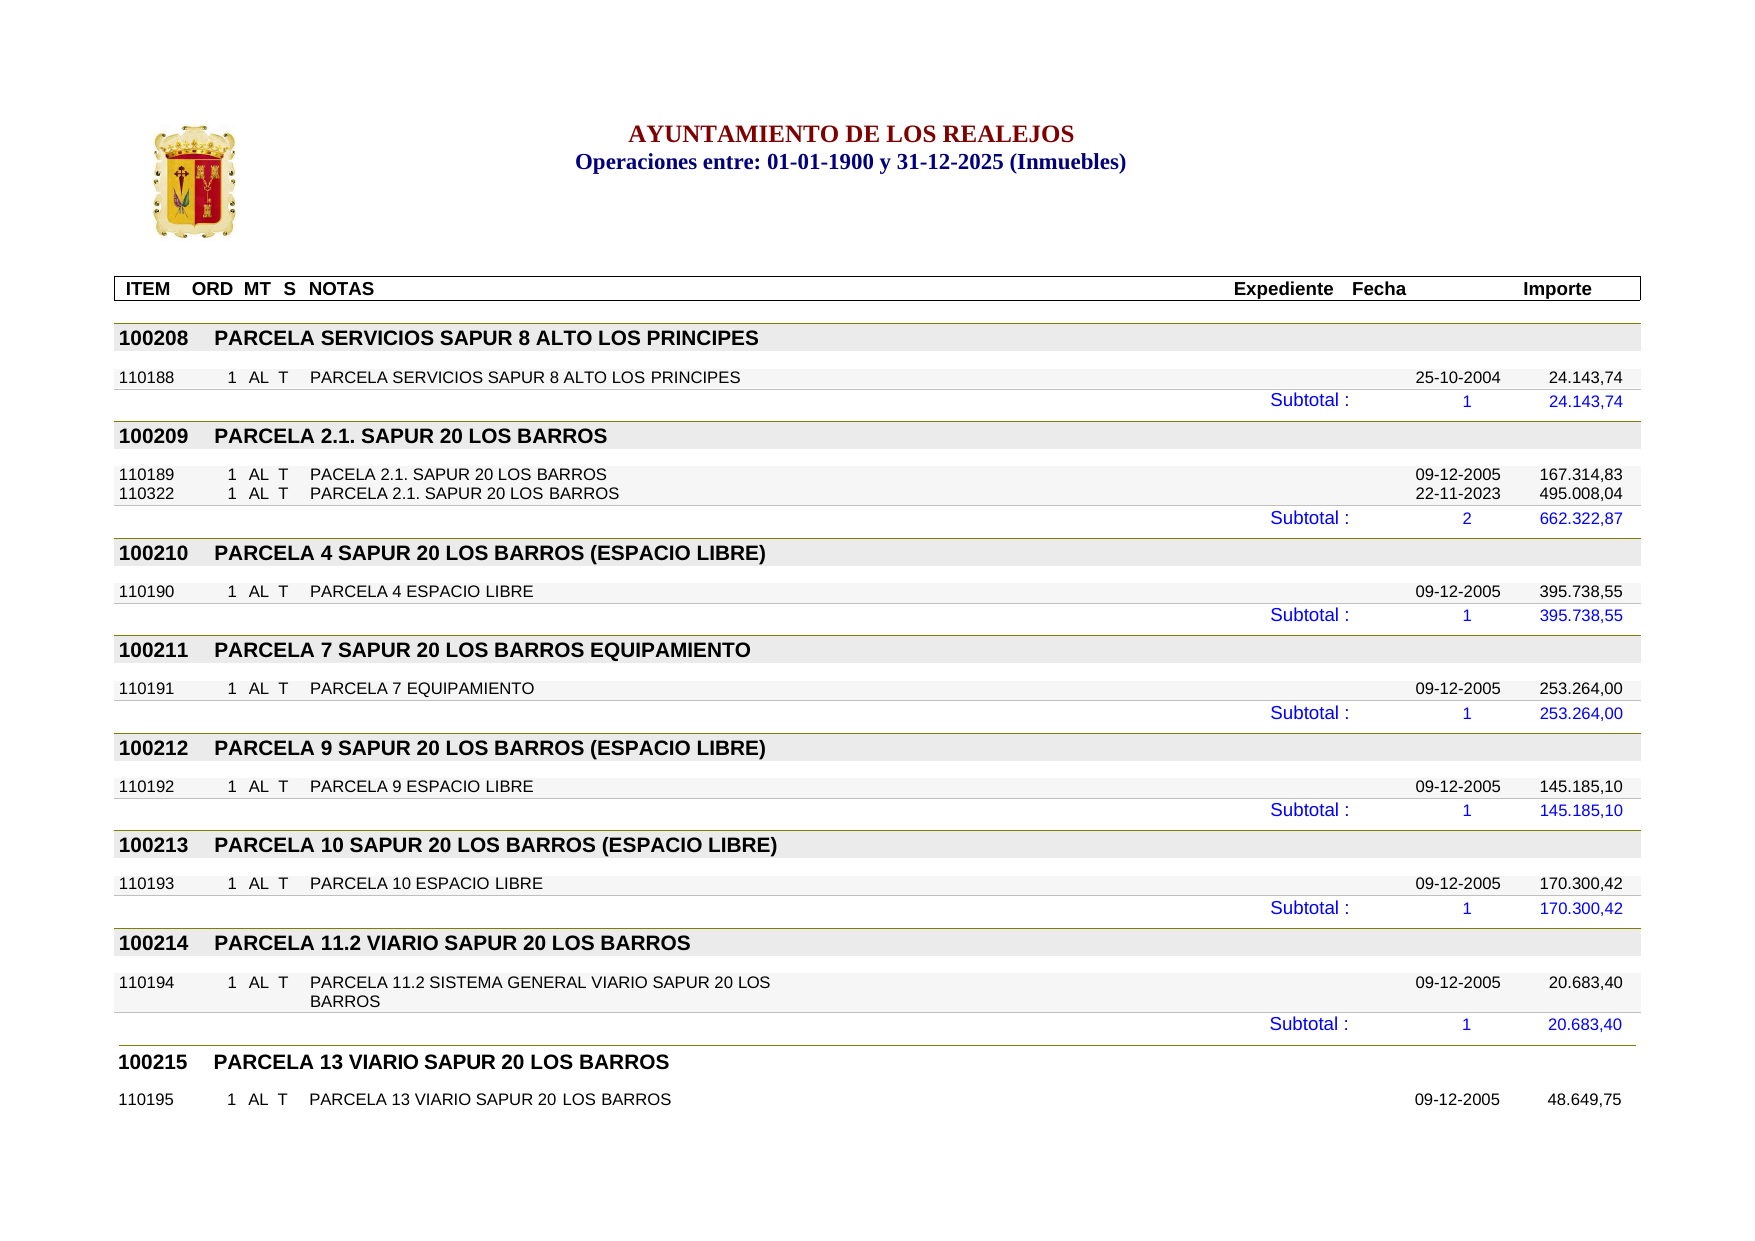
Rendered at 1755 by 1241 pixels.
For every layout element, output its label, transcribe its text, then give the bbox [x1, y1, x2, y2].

table_cell 09-12-2005 [1382, 681, 1519, 700]
table_cell 1 [1382, 799, 1519, 830]
table_cell 110189 [114, 466, 201, 486]
table_cell [1021, 539, 1382, 566]
table_cell [1021, 486, 1382, 505]
table_cell [201, 604, 1021, 635]
table_cell 1 [1382, 701, 1519, 732]
table_cell [1382, 761, 1519, 778]
table_cell 145.185,10 [1519, 799, 1641, 830]
table_cell [1519, 351, 1641, 369]
table_cell 100211 [114, 636, 201, 663]
table_cell PARCELA 11.2 VIARIO SAPUR 20 LOS BARROS [201, 929, 1021, 956]
table_cell [1021, 973, 1382, 1012]
table_cell PARCELA 7 SAPUR 20 LOS BARROS EQUIPAMIENTO [201, 636, 1021, 663]
table_cell 09-12-2005 [1382, 466, 1519, 486]
table_cell [1382, 449, 1519, 466]
table_cell Subtotal : [1021, 896, 1382, 927]
table_cell Subtotal : [1021, 799, 1382, 830]
table_cell 1 AL T PARCELA 10 ESPACIO LIBRE [201, 876, 1021, 895]
table_cell Subtotal : [1021, 604, 1382, 635]
table_cell [1382, 929, 1519, 956]
table_cell [114, 566, 201, 583]
table_cell [1021, 876, 1382, 895]
table_cell [1021, 929, 1382, 956]
table_cell [1021, 761, 1382, 778]
table_cell [1382, 422, 1519, 449]
table_cell [201, 761, 1021, 778]
table_cell 170.300,42 [1519, 876, 1641, 895]
table_cell [114, 663, 201, 681]
table_cell [114, 956, 201, 973]
table_cell 100213 [114, 831, 201, 858]
table_header PARCELA SERVICIOS SAPUR 8 ALTO LOS PRINCIPES [201, 324, 1021, 351]
table_cell 1 AL T PARCELA 7 EQUIPAMIENTO [201, 681, 1021, 700]
table_cell 1 AL T PARCELA 9 ESPACIO LIBRE [201, 778, 1021, 798]
table_cell [1021, 681, 1382, 700]
table_cell 1 AL T PARCELA SERVICIOS SAPUR 8 ALTO LOS PRINCIPES [201, 369, 1021, 388]
table_cell [201, 701, 1021, 732]
table_cell 495.008,04 [1519, 486, 1641, 505]
table_cell PARCELA 4 SAPUR 20 LOS BARROS (ESPACIO LIBRE) [201, 539, 1021, 566]
table_cell 110191 [114, 681, 201, 700]
table_cell [114, 449, 201, 466]
table_cell [201, 351, 1021, 369]
table_cell 100212 [114, 734, 201, 761]
table_cell 09-12-2005 [1382, 778, 1519, 798]
table_cell [201, 956, 1021, 973]
table_cell [1021, 831, 1382, 858]
table_cell PARCELA 9 SAPUR 20 LOS BARROS (ESPACIO LIBRE) [201, 734, 1021, 761]
table_cell 1 AL T PARCELA 4 ESPACIO LIBRE [201, 583, 1021, 603]
table_cell [114, 351, 201, 369]
table_cell Subtotal : [1021, 506, 1382, 537]
table_cell [1382, 636, 1519, 663]
table_cell Subtotal : [1021, 390, 1382, 421]
text 110195 1 AL T PARCELA 13 VIARIO SAPUR 20 LOS BARROS 09-12-2005 48.649,75 [118, 1089, 1641, 1108]
table_cell 1 AL T PARCELA 11.2 SISTEMA GENERAL VIARIO SAPUR 20 LOS BARROS [201, 973, 1021, 1012]
table_cell 1 [1382, 390, 1519, 421]
table_cell 25-10-2004 [1382, 369, 1519, 388]
table_cell [1519, 761, 1641, 778]
table_cell [1519, 449, 1641, 466]
text ITEM ORD MT S NOTAS Expediente Fecha Importe [126, 278, 1639, 299]
table_cell 395.738,55 [1519, 604, 1641, 635]
table_cell [1021, 369, 1382, 388]
table_cell [201, 506, 1021, 537]
table_cell [1382, 956, 1519, 973]
table_cell PARCELA 10 SAPUR 20 LOS BARROS (ESPACIO LIBRE) [201, 831, 1021, 858]
table_cell 1 [1382, 604, 1519, 635]
table_cell [1382, 566, 1519, 583]
table_cell [1021, 351, 1382, 369]
table_cell [201, 390, 1021, 421]
text Subtotal : [100, 1013, 1348, 1034]
table_cell [1519, 566, 1641, 583]
table_cell 24.143,74 [1519, 390, 1641, 421]
text 1 20.683,40 [1462, 1015, 1652, 1034]
table_cell [1382, 831, 1519, 858]
table_cell [114, 604, 201, 635]
table_header [1021, 324, 1641, 351]
table_cell 110190 [114, 583, 201, 603]
table_cell [114, 506, 201, 537]
table_cell [114, 896, 201, 927]
table_cell [1021, 422, 1382, 449]
table_cell 167.314,83 [1519, 466, 1641, 486]
table_cell 170.300,42 [1519, 896, 1641, 927]
table_cell [201, 799, 1021, 830]
table_cell [1519, 831, 1641, 858]
table_cell [114, 701, 201, 732]
table_header 100208 [114, 324, 201, 351]
table_cell 110322 [114, 486, 201, 505]
table_cell [1382, 858, 1519, 876]
table_cell 1 AL T PARCELA 2.1. SAPUR 20 LOS BARROS [201, 486, 1021, 505]
table_cell [1021, 778, 1382, 798]
table_cell [1021, 636, 1382, 663]
table_cell 22-11-2023 [1382, 486, 1519, 505]
table_cell 2 [1382, 506, 1519, 537]
table_cell [1519, 539, 1641, 566]
table_cell 09-12-2005 [1382, 583, 1519, 603]
table_cell 145.185,10 [1519, 778, 1641, 798]
table_cell [201, 896, 1021, 927]
table_cell 09-12-2005 [1382, 876, 1519, 895]
table_cell 100210 [114, 539, 201, 566]
table_cell [1021, 466, 1382, 486]
table_cell 100214 [114, 929, 201, 956]
table_cell [1382, 663, 1519, 681]
table_cell [114, 858, 201, 876]
table_cell 110192 [114, 778, 201, 798]
table_cell 100209 [114, 422, 201, 449]
table_cell [1382, 351, 1519, 369]
table_cell [1519, 663, 1641, 681]
table_cell [1519, 422, 1641, 449]
table_cell [1382, 539, 1519, 566]
table_cell [114, 390, 201, 421]
table_cell [1021, 858, 1382, 876]
table_cell [1519, 956, 1641, 973]
table_cell [201, 858, 1021, 876]
table_cell 1 AL T PACELA 2.1. SAPUR 20 LOS BARROS [201, 466, 1021, 486]
table_cell 20.683,40 [1519, 973, 1641, 1012]
table_cell [1021, 449, 1382, 466]
text 100215 PARCELA 13 VIARIO SAPUR 20 LOS BARROS [118, 1050, 1641, 1074]
table_cell [1519, 734, 1641, 761]
table_cell [201, 566, 1021, 583]
table_cell [1519, 929, 1641, 956]
table_cell [1021, 583, 1382, 603]
table_cell [1519, 858, 1641, 876]
table_cell 662.322,87 [1519, 506, 1641, 537]
table_cell 253.264,00 [1519, 701, 1641, 732]
table_cell PARCELA 2.1. SAPUR 20 LOS BARROS [201, 422, 1021, 449]
table_cell [1021, 956, 1382, 973]
table_cell 110188 [114, 369, 201, 388]
table_cell [201, 663, 1021, 681]
table_cell [1021, 663, 1382, 681]
table_cell [1519, 636, 1641, 663]
table_cell 110193 [114, 876, 201, 895]
table_cell 24.143,74 [1519, 369, 1641, 388]
table_cell 253.264,00 [1519, 681, 1641, 700]
table_cell [1021, 734, 1382, 761]
table_cell [114, 761, 201, 778]
table_cell 110194 [114, 973, 201, 1012]
table_cell [114, 799, 201, 830]
table_cell 09-12-2005 [1382, 973, 1519, 1012]
table_cell [201, 449, 1021, 466]
table_cell [1382, 734, 1519, 761]
table_cell 1 [1382, 896, 1519, 927]
table_cell Subtotal : [1021, 701, 1382, 732]
table_cell [1021, 566, 1382, 583]
table_cell 395.738,55 [1519, 583, 1641, 603]
